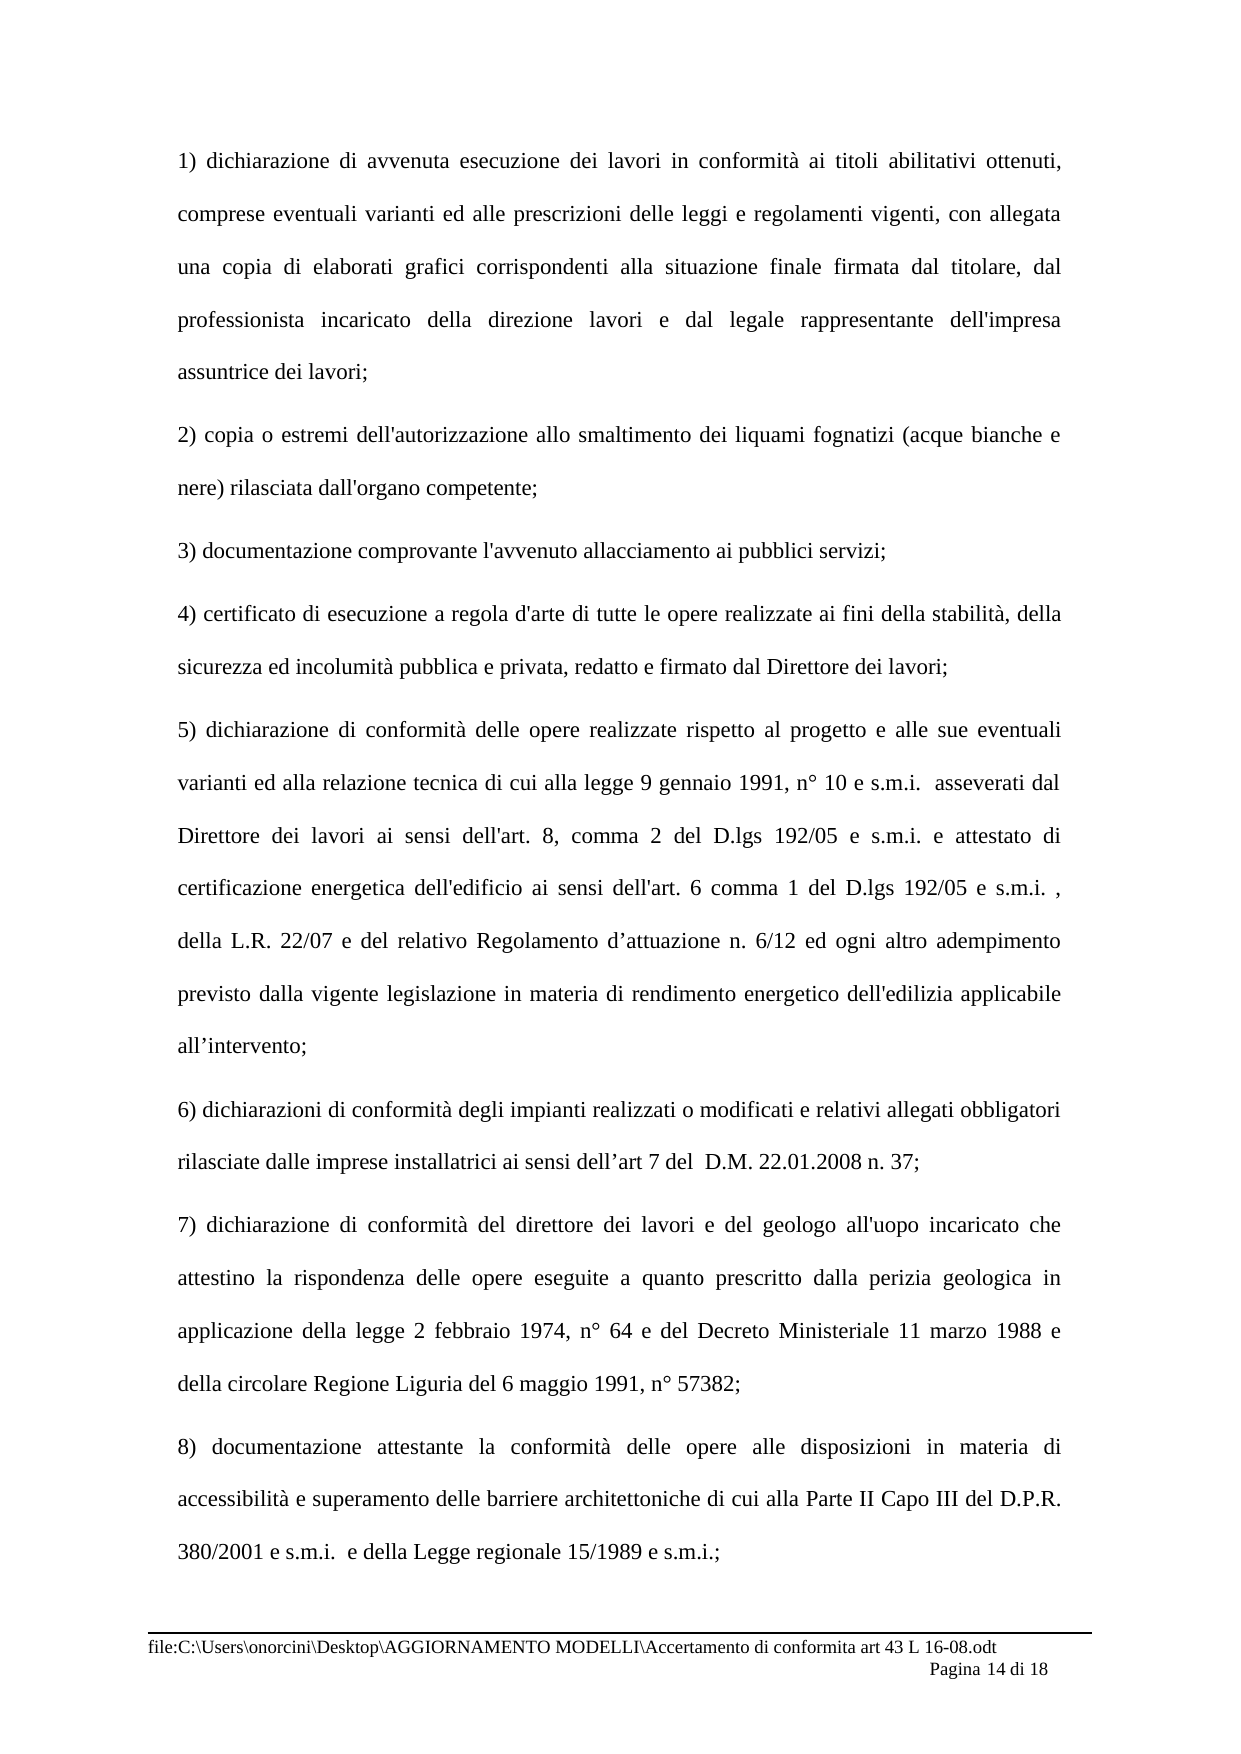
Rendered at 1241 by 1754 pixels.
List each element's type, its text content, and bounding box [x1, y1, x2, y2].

text 3) documentazione comprovante l'avvenuto allacciamento ai pubblici servizi; [177, 537, 1063, 564]
text 5) dichiarazione di conformità delle opere realizzate rispetto al progetto e alle sue eventuali varianti ed alla relazione tecnica di cui alla legge 9 gennaio 1991, n° 10 e s.m.i. asseverati dal Direttore dei lavori ai sensi dell'art. 8, comma 2 del D.lgs 192/05 e s.m.i. e attestato di certificazione energetica dell'edificio ai sensi dell'art. 6 comma 1 del D.lgs 192/05 e s.m.i. , della L.R. 22/07 e del relativo Regolamento d’attuazione n. 6/12 ed ogni altro adempimento previsto dalla vigente legislazione in materia di rendimento energetico dell'edilizia applicabile all’intervento; [177, 716, 1063, 1059]
text 2) copia o estremi dell'autorizzazione allo smaltimento dei liquami fognatizi (acque bianche e nere) rilasciata dall'organo competente; [177, 422, 1063, 501]
text 8) documentazione attestante la conformità delle opere alle disposizioni in materia di accessibilità e superamento delle barriere architettoniche di cui alla Parte II Capo III del D.P.R. 380/2001 e s.m.i. e della Legge regionale 15/1989 e s.m.i.; [177, 1433, 1063, 1564]
text 1) dichiarazione di avvenuta esecuzione dei lavori in conformità ai titoli abilitativi ottenuti, comprese eventuali varianti ed alle prescrizioni delle leggi e regolamenti vigenti, con allegata una copia di elaborati grafici corrispondenti alla situazione finale firmata dal titolare, dal professionista incaricato della direzione lavori e dal legale rappresentante dell'impresa assuntrice dei lavori; [177, 148, 1063, 385]
text 7) dichiarazione di conformità del direttore dei lavori e del geologo all'uopo incaricato che attestino la rispondenza delle opere eseguite a quanto prescritto dalla perizia geologica in applicazione della legge 2 febbraio 1974, n° 64 e del Decreto Ministeriale 11 marzo 1988 e della circolare Regione Liguria del 6 maggio 1991, n° 57382; [177, 1212, 1063, 1396]
text 6) dichiarazioni di conformità degli impianti realizzati o modificati e relativi allegati obbligatori rilasciate dalle imprese installatrici ai sensi dell’art 7 del D.M. 22.01.2008 n. 37; [177, 1096, 1063, 1175]
text 4) certificato di esecuzione a regola d'arte di tutte le opere realizzate ai fini della stabilità, della sicurezza ed incolumità pubblica e privata, redatto e firmato dal Direttore dei lavori; [177, 601, 1063, 679]
